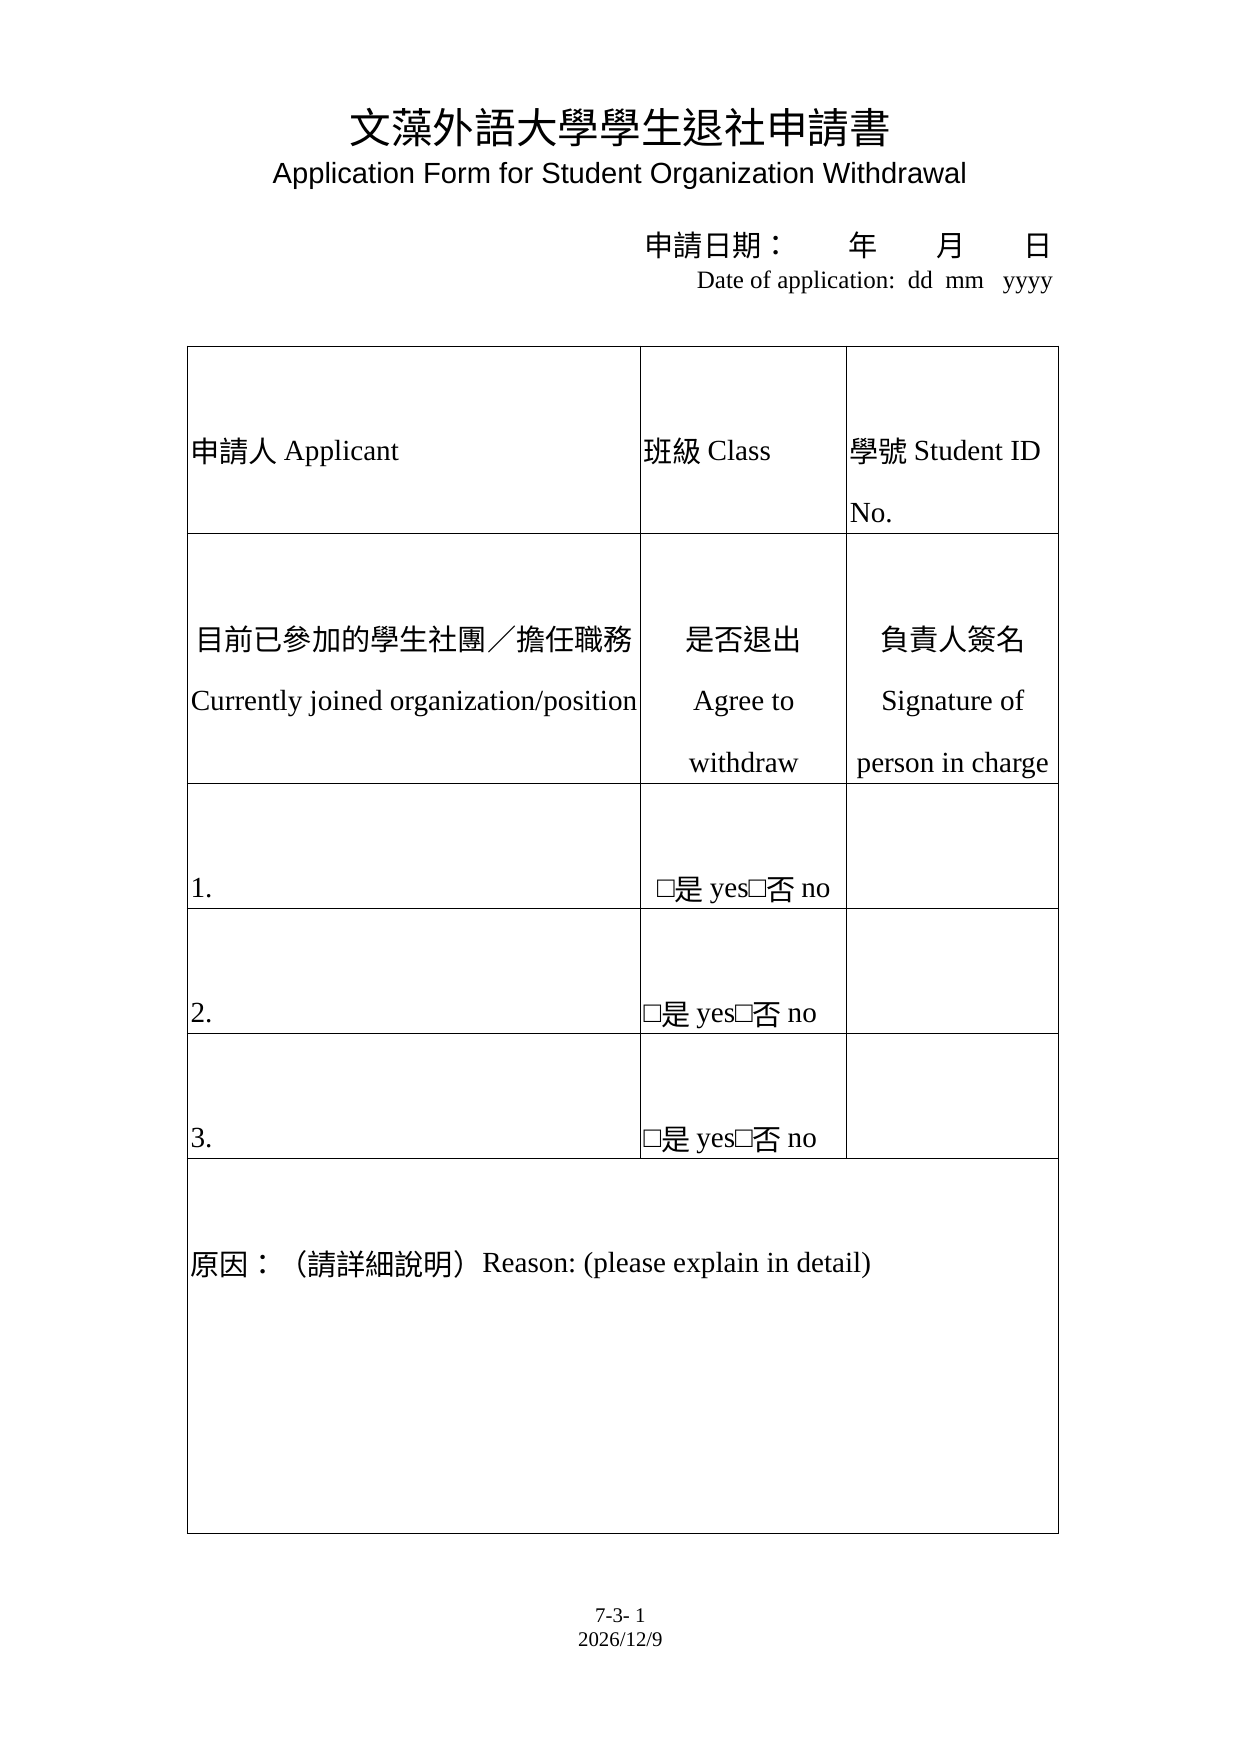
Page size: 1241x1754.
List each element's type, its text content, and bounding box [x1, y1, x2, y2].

table_header 班級Class [641, 347, 846, 533]
table_cell 2. [188, 909, 640, 1033]
subtitle Application Form for Student Organization Withdrawal [187, 156, 1053, 189]
table_cell □是yes□否no [641, 909, 846, 1033]
table_cell 負責人簽名Signature of person in charge [847, 534, 1058, 783]
text Date of application: dd mm yyyy [187, 265, 1053, 294]
table_cell 是否退出 Agree to withdraw [641, 534, 846, 783]
table_cell [847, 909, 1058, 1033]
table_cell [847, 1034, 1058, 1158]
table_cell 目前已參加的學生社團／擔任職務 Currently joined organization/position [188, 534, 640, 783]
text 申請日期： 年 月 日 [187, 223, 1053, 265]
table_cell [847, 784, 1058, 908]
table_cell 1. [188, 784, 640, 908]
text 文藻外語大學學生退社申請書 [187, 96, 1053, 156]
table_cell 3. [188, 1034, 640, 1158]
table_cell □是yes□否no [641, 784, 846, 908]
table_header 學號Student ID No. [847, 347, 1058, 533]
table_cell 原因：（請詳細說明）Reason: (please explain in detail) [188, 1159, 1058, 1533]
table_header 申請人Applicant [188, 347, 640, 533]
table_cell □是yes□否no [641, 1034, 846, 1158]
